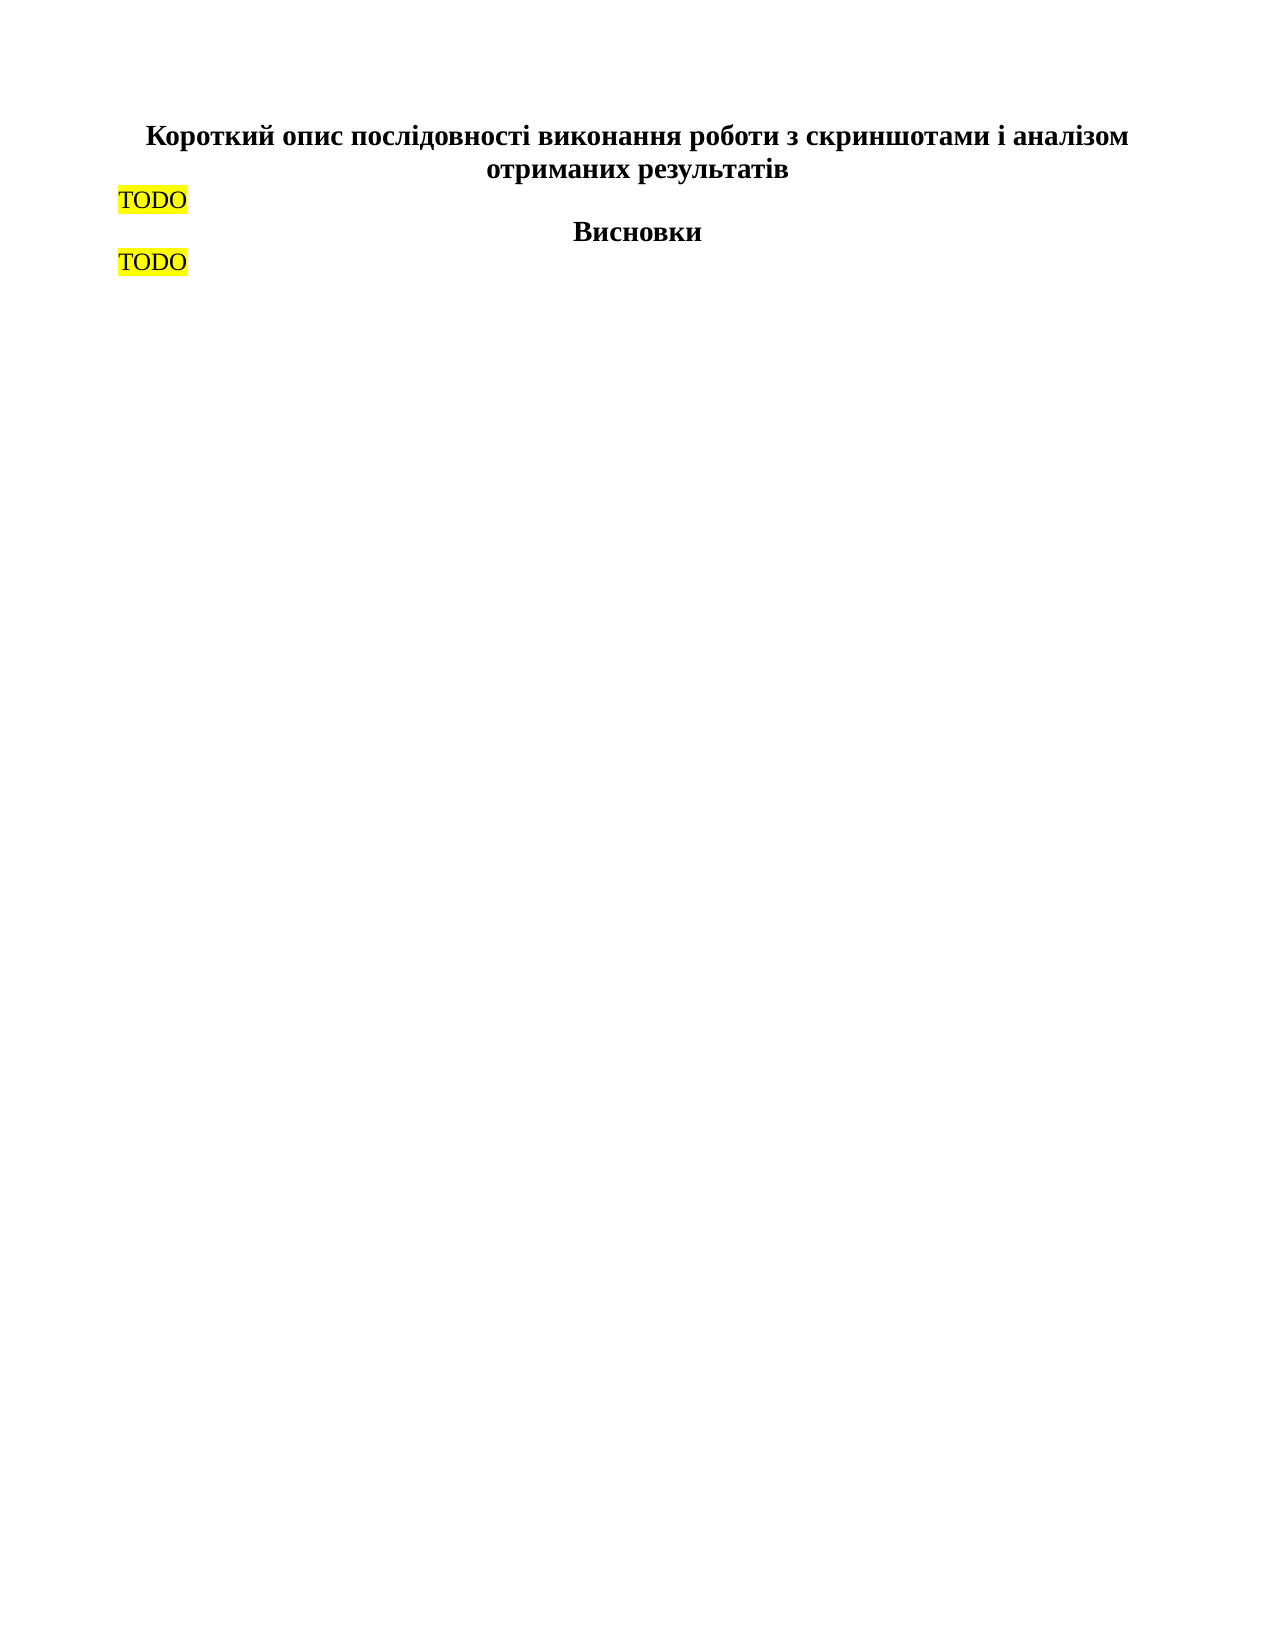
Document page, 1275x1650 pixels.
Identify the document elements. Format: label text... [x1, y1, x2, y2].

text Короткий опис послідовності виконання роботи з скриншотами і аналізом отриманих результатів [118, 118, 1157, 185]
text TODO [118, 185, 1157, 214]
text Висновки [118, 214, 1157, 247]
text TODO [118, 247, 1157, 276]
